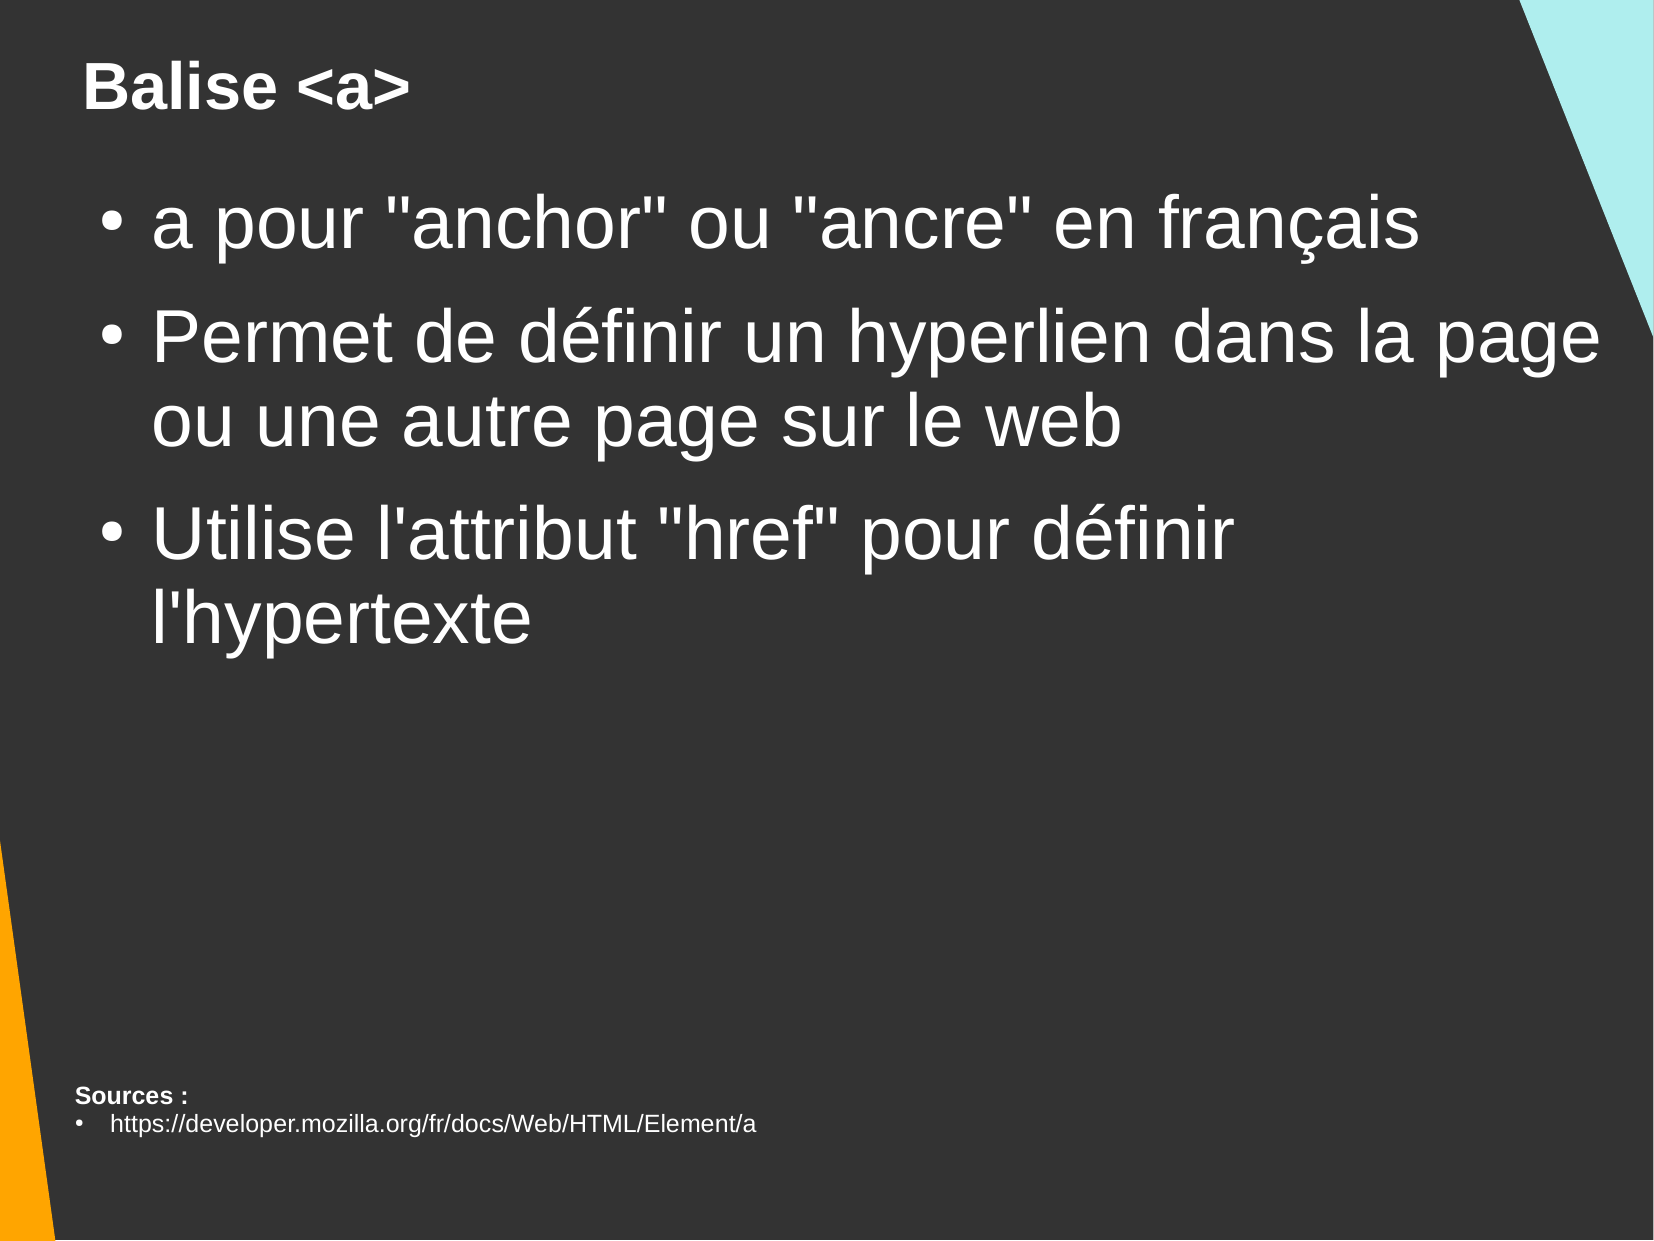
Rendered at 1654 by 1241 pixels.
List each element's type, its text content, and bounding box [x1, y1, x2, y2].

list a pour "anchor" ou "ancre" en français Permet de définir un hyperlien dans la page ou une autre page sur le web Utilise l'attribut "href" pour définir l'hypertexte [80, 180, 1605, 839]
text_box [1519, 0, 1654, 340]
text_box Sources : https://developer.mozilla.org/fr/docs/Web/HTML/Element/a [60, 1074, 1546, 1241]
text_box [0, 840, 56, 1241]
title Balise <a> [82, 49, 1571, 152]
